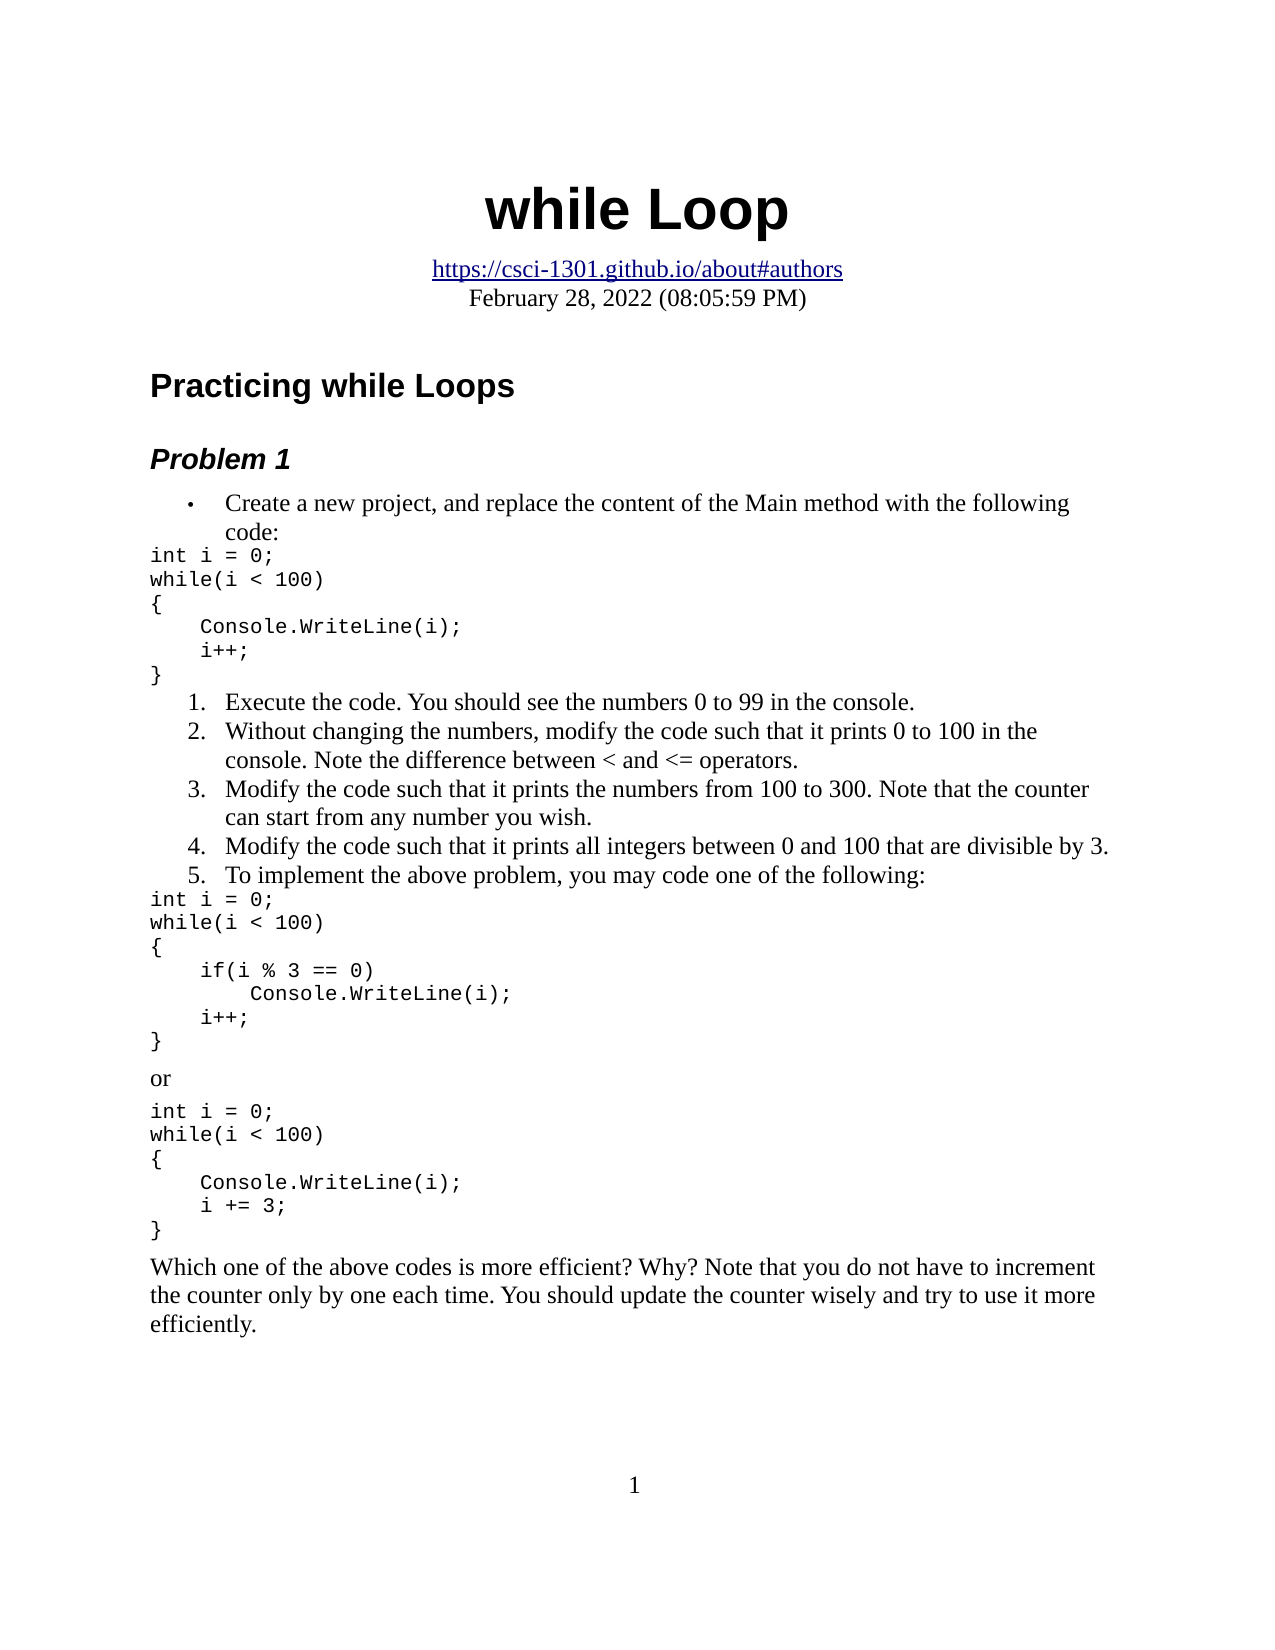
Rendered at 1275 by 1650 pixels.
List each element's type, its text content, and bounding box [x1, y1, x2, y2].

subtitle Problem 1 [150, 442, 1125, 476]
list To implement the above problem, you may code one of the following: [187, 860, 1125, 889]
subtitle Practicing while Loops [150, 366, 1125, 404]
text Which one of the above codes is more efficient? Why? Note that you do not have to increment the counter only by one each time. You should update the counter wisely and try to use it more efficiently. [150, 1252, 1125, 1338]
list Modify the code such that it prints the numbers from 100 to 300. Note that the counter can start from any number you wish. [187, 774, 1125, 831]
text int i = 0; [150, 546, 1125, 569]
text February 28, 2022 (08:05:59 PM) [150, 283, 1125, 312]
text while(i < 100) [150, 912, 1125, 936]
title while Loop [150, 175, 1125, 242]
text or [150, 1063, 1125, 1092]
text while(i < 100) [150, 569, 1125, 593]
text i++; [150, 640, 1125, 664]
text } [150, 1031, 1125, 1054]
list Create a new project, and replace the content of the Main method with the following code: [187, 488, 1125, 546]
text Console.WriteLine(i); [150, 983, 1125, 1007]
text { [150, 593, 1125, 616]
text { [150, 936, 1125, 959]
list Execute the code. You should see the numbers 0 to 99 in the console. [187, 687, 1125, 716]
text { [150, 1148, 1125, 1172]
text } [150, 1219, 1125, 1243]
text i += 3; [150, 1195, 1125, 1219]
list Without changing the numbers, modify the code such that it prints 0 to 100 in the console. Note the difference between < and <= operators. [187, 716, 1125, 774]
text if(i % 3 == 0) [150, 959, 1125, 983]
text Console.WriteLine(i); [150, 616, 1125, 640]
text int i = 0; [150, 1101, 1125, 1124]
text Console.WriteLine(i); [150, 1172, 1125, 1195]
list Modify the code such that it prints all integers between 0 and 100 that are divisible by 3. [187, 831, 1125, 860]
text } [150, 664, 1125, 687]
text while(i < 100) [150, 1124, 1125, 1148]
text int i = 0; [150, 889, 1125, 912]
text https://csci-1301.github.io/about#authors [150, 254, 1125, 283]
text i++; [150, 1007, 1125, 1031]
